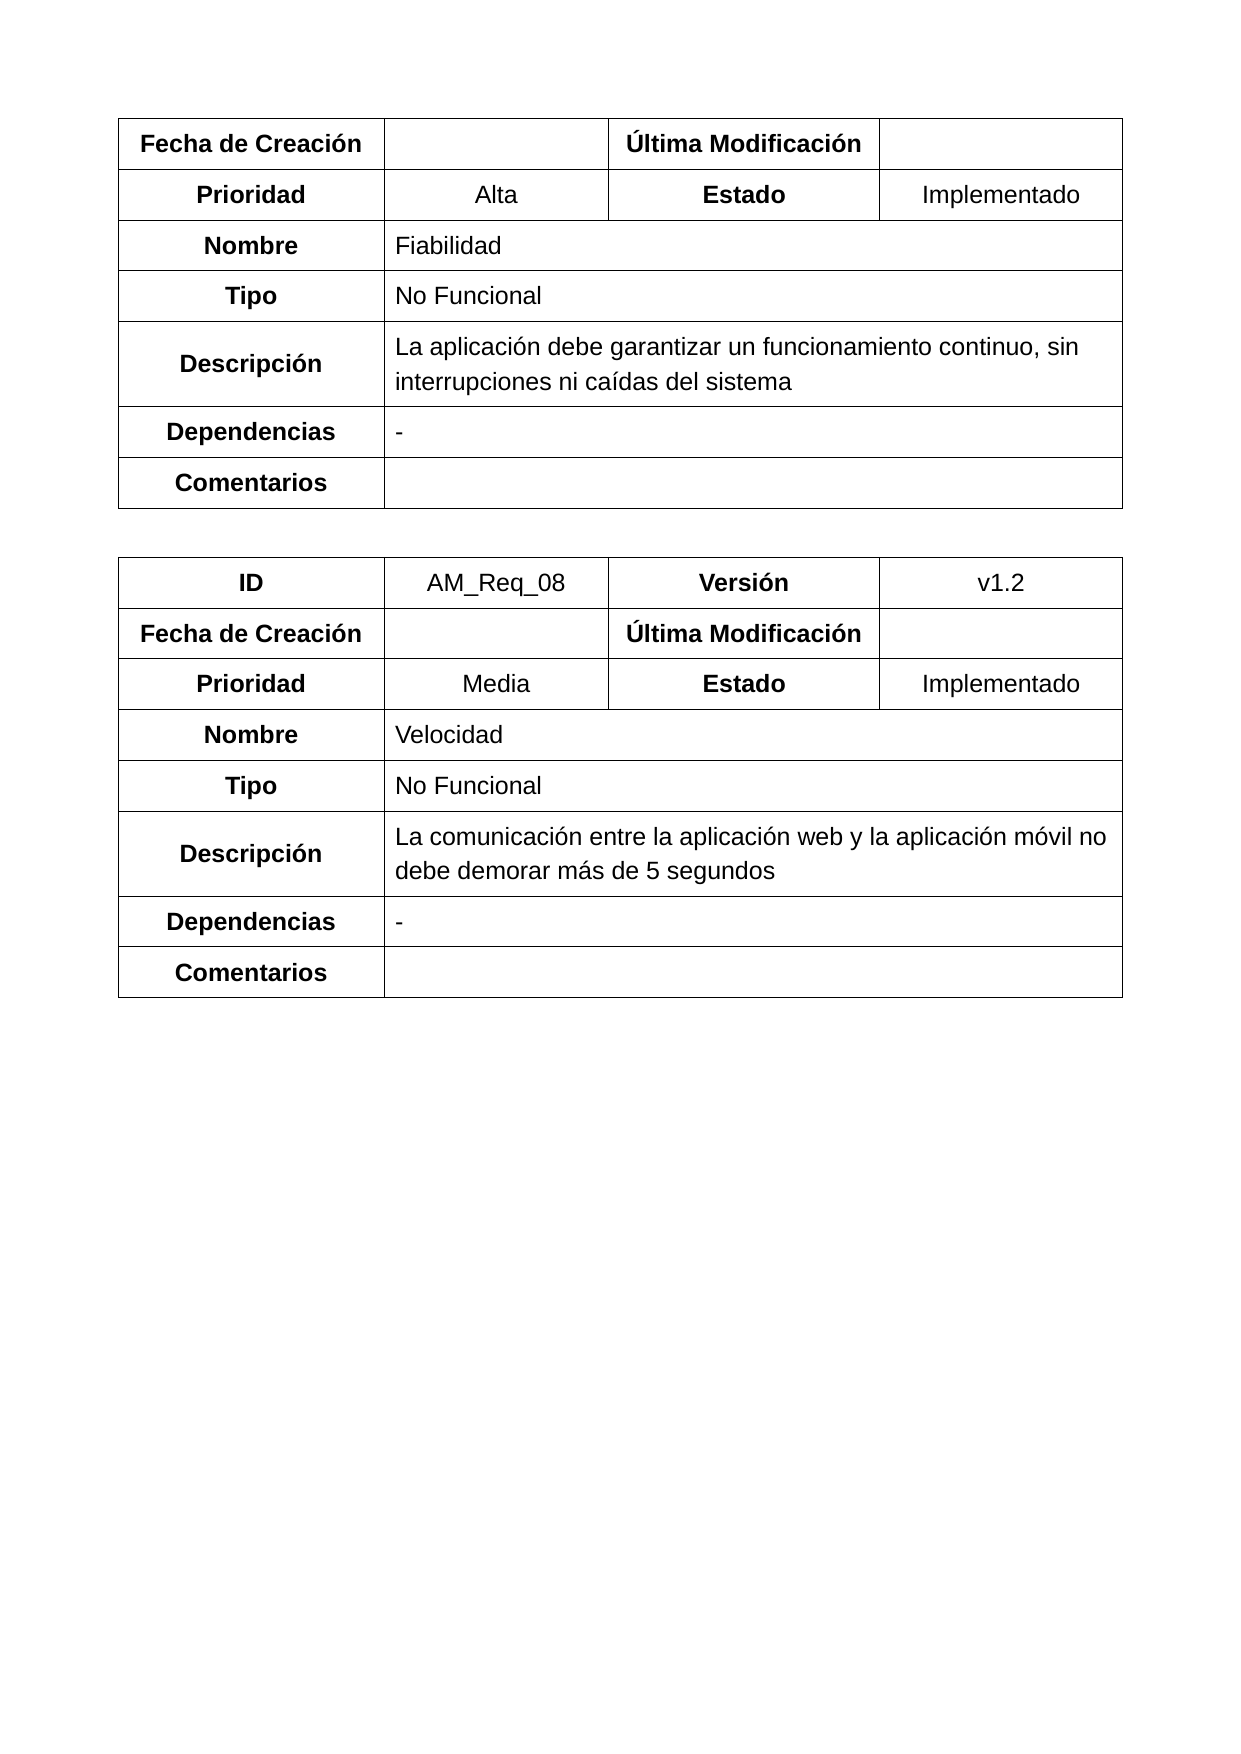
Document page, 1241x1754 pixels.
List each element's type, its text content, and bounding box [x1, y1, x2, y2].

table_header v1.2 [880, 558, 1122, 608]
table_cell Comentarios [119, 458, 384, 508]
table_cell Implementado [880, 659, 1122, 709]
table_cell Última Modificación [609, 119, 879, 169]
table_cell [385, 609, 608, 658]
table_cell Velocidad [385, 710, 1122, 760]
table_cell No Funcional [385, 761, 1122, 811]
table_cell Dependencias [119, 407, 384, 457]
table_cell Prioridad [119, 659, 384, 709]
table_cell Última Modificación [609, 609, 879, 658]
table_cell Descripción [119, 812, 384, 896]
table_cell [385, 458, 1122, 508]
table_cell Estado [609, 170, 879, 219]
table_cell Tipo [119, 761, 384, 811]
table_cell La comunicación entre la aplicación web y la aplicación móvil no debe demorar más de 5 segundos [385, 812, 1122, 896]
table_cell Fecha de Creación [119, 609, 384, 658]
table_cell Dependencias [119, 897, 384, 946]
table_cell La aplicación debe garantizar un funcionamiento continuo, sin interrupciones ni caídas del sistema [385, 322, 1122, 406]
table_cell [385, 947, 1122, 997]
table_cell - [385, 897, 1122, 946]
table_cell Fecha de Creación [119, 119, 384, 169]
table_cell Prioridad [119, 170, 384, 219]
table_cell [880, 119, 1122, 169]
table_cell Nombre [119, 221, 384, 270]
table_cell Implementado [880, 170, 1122, 219]
table_cell [385, 119, 608, 169]
table_cell Alta [385, 170, 608, 219]
table_cell Descripción [119, 322, 384, 406]
table_cell Media [385, 659, 608, 709]
table_cell Nombre [119, 710, 384, 760]
table_cell [880, 609, 1122, 658]
table_cell - [385, 407, 1122, 457]
table_cell Estado [609, 659, 879, 709]
table_cell Comentarios [119, 947, 384, 997]
table_cell Tipo [119, 271, 384, 321]
table_header AM_Req_08 [385, 558, 608, 608]
table_header Versión [609, 558, 879, 608]
table_cell Fiabilidad [385, 221, 1122, 270]
table_cell No Funcional [385, 271, 1122, 321]
table_header ID [119, 558, 384, 608]
